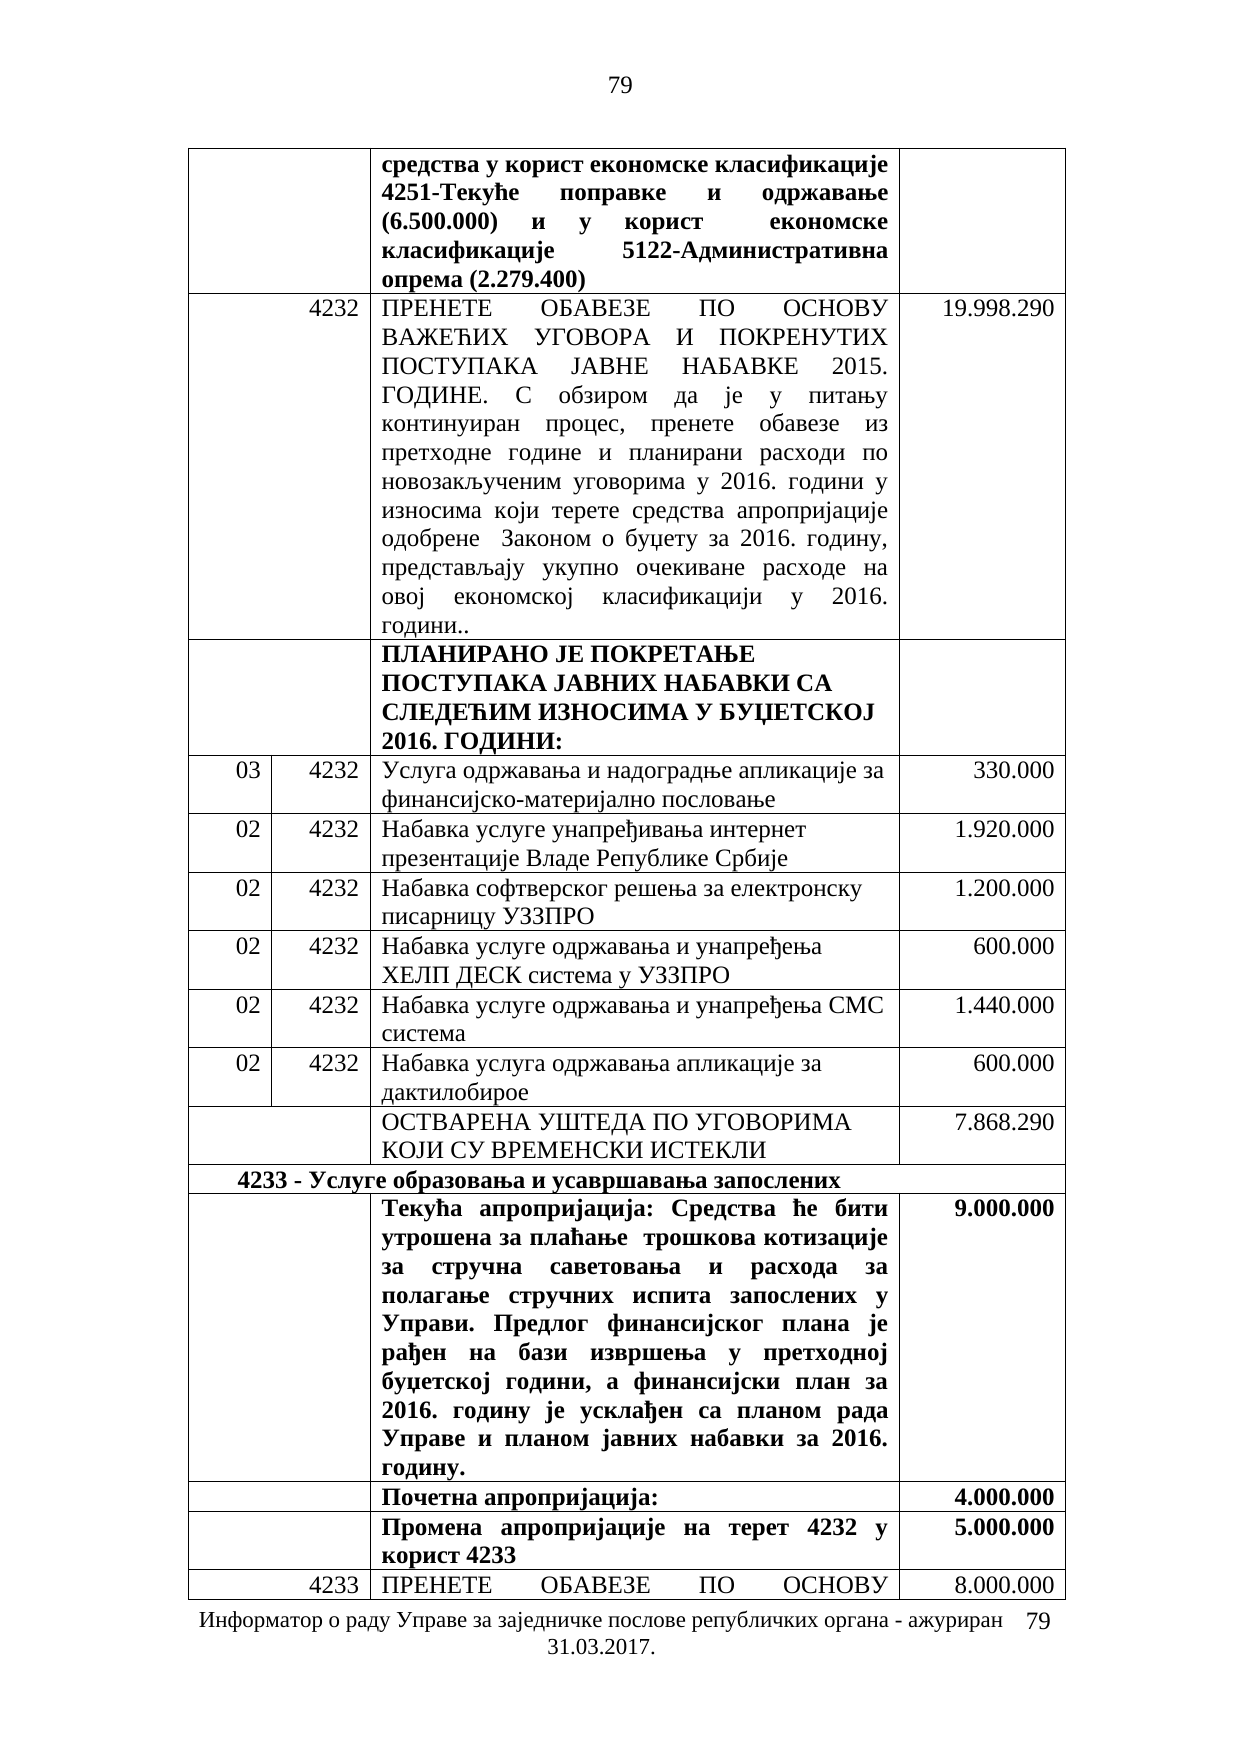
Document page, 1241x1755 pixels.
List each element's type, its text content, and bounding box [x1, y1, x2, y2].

table_cell 4232 [272, 814, 370, 872]
table_cell 330.000 [900, 756, 1065, 813]
table_cell ПЛАНИРАНО ЈЕ ПОКРЕТАЊЕ ПОСТУПАКА ЈАВНИХ НАБАВКИ СА СЛЕДЕЋИМ ИЗНОСИМА У БУЏЕТСКОЈ 2016. ГОДИНИ: [371, 640, 899, 754]
table_cell 1.200.000 [900, 873, 1065, 930]
table_cell Текућа апропријација: Средства ће бити утрошена за плаћање трошкова котизације за стручна саветовања и расхода за полагање стручних испита запослених у Управи. Предлог финансијског плана је рађен на бази извршења у претходној буџетској години, а финансијски план за 2016. годину је усклађен са планом рада Управе и планом јавних набавки за 2016. годину. [371, 1194, 899, 1481]
table_cell [189, 149, 370, 292]
table_cell [189, 1482, 370, 1511]
table_cell 02 [189, 873, 271, 930]
table_cell 600.000 [900, 1048, 1065, 1106]
table_cell ПРЕНЕТЕ ОБАВЕЗЕ ПО ОСНОВУ ВАЖЕЋИХ УГОВОРА И ПОКРЕНУТИХ ПОСТУПАКА ЈАВНЕ НАБАВКЕ 2015. ГОДИНЕ. С обзиром да је у питању континуиран процес, пренете обавезе из претходне године и планирани расходи по новозакљученим уговорима у 2016. години у износима који терете средства апропријације одобрене Законом о буџету за 2016. годину, представљају укупно очекиване расходе на овој економској класификацији у 2016. години.. [371, 294, 899, 638]
table_cell ПРЕНЕТЕ ОБАВЕЗЕ ПО ОСНОВУ [371, 1570, 899, 1599]
table_cell 8.000.000 [900, 1570, 1065, 1599]
table_cell 4233 - Услуге образовања и усавршавања запослених [189, 1165, 1065, 1192]
table_cell 600.000 [900, 931, 1065, 989]
table_cell 4232 [189, 294, 370, 638]
table_cell 5.000.000 [900, 1512, 1065, 1569]
table_cell 02 [189, 990, 271, 1047]
table_cell [189, 1194, 370, 1481]
table_cell Набавка услуге одржавања и унапређења СМС система [371, 990, 899, 1047]
table_cell Почетна апропријација: [371, 1482, 899, 1511]
table_cell Промена апропријације на терет 4232 у корист 4233 [371, 1512, 899, 1569]
table_cell Набавка услуге унапређивања интернет презентације Владе Републике Србије [371, 814, 899, 872]
table_cell 1.920.000 [900, 814, 1065, 872]
table_cell 4.000.000 [900, 1482, 1065, 1511]
table_cell Набавка услуге одржавања и унапређења ХЕЛП ДЕСК система у УЗЗПРО [371, 931, 899, 989]
table_cell Набавка услуга одржавања апликације за дактилобирое [371, 1048, 899, 1106]
table_cell 4233 [189, 1570, 370, 1599]
table_cell 02 [189, 1048, 271, 1106]
table_cell 02 [189, 931, 271, 989]
table_cell ОСТВАРЕНА УШТЕДА ПО УГОВОРИМА КОЈИ СУ ВРЕМЕНСКИ ИСТЕКЛИ [371, 1107, 899, 1164]
table_cell 4232 [272, 931, 370, 989]
table_cell 9.000.000 [900, 1194, 1065, 1481]
table_cell Набавка софтверског решења за електронску писарницу УЗЗПРО [371, 873, 899, 930]
table_cell 4232 [272, 873, 370, 930]
table_cell [900, 640, 1065, 754]
table_cell [189, 1512, 370, 1569]
table_cell 1.440.000 [900, 990, 1065, 1047]
table_cell средства у корист економске класификације 4251-Текуће поправке и одржавање (6.500.000) и у корист економске класификације 5122-Административна опрема (2.279.400) [371, 149, 899, 292]
table_cell 19.998.290 [900, 294, 1065, 638]
table_cell 03 [189, 756, 271, 813]
table_cell 4232 [272, 756, 370, 813]
table_cell [189, 1107, 370, 1164]
table_cell 4232 [272, 990, 370, 1047]
table_cell [189, 640, 370, 754]
table_cell 02 [189, 814, 271, 872]
table_cell 7.868.290 [900, 1107, 1065, 1164]
table_cell 4232 [272, 1048, 370, 1106]
table_cell Услуга одржавања и надоградње апликације за финансијско-материјално пословање [371, 756, 899, 813]
table_cell [900, 149, 1065, 292]
